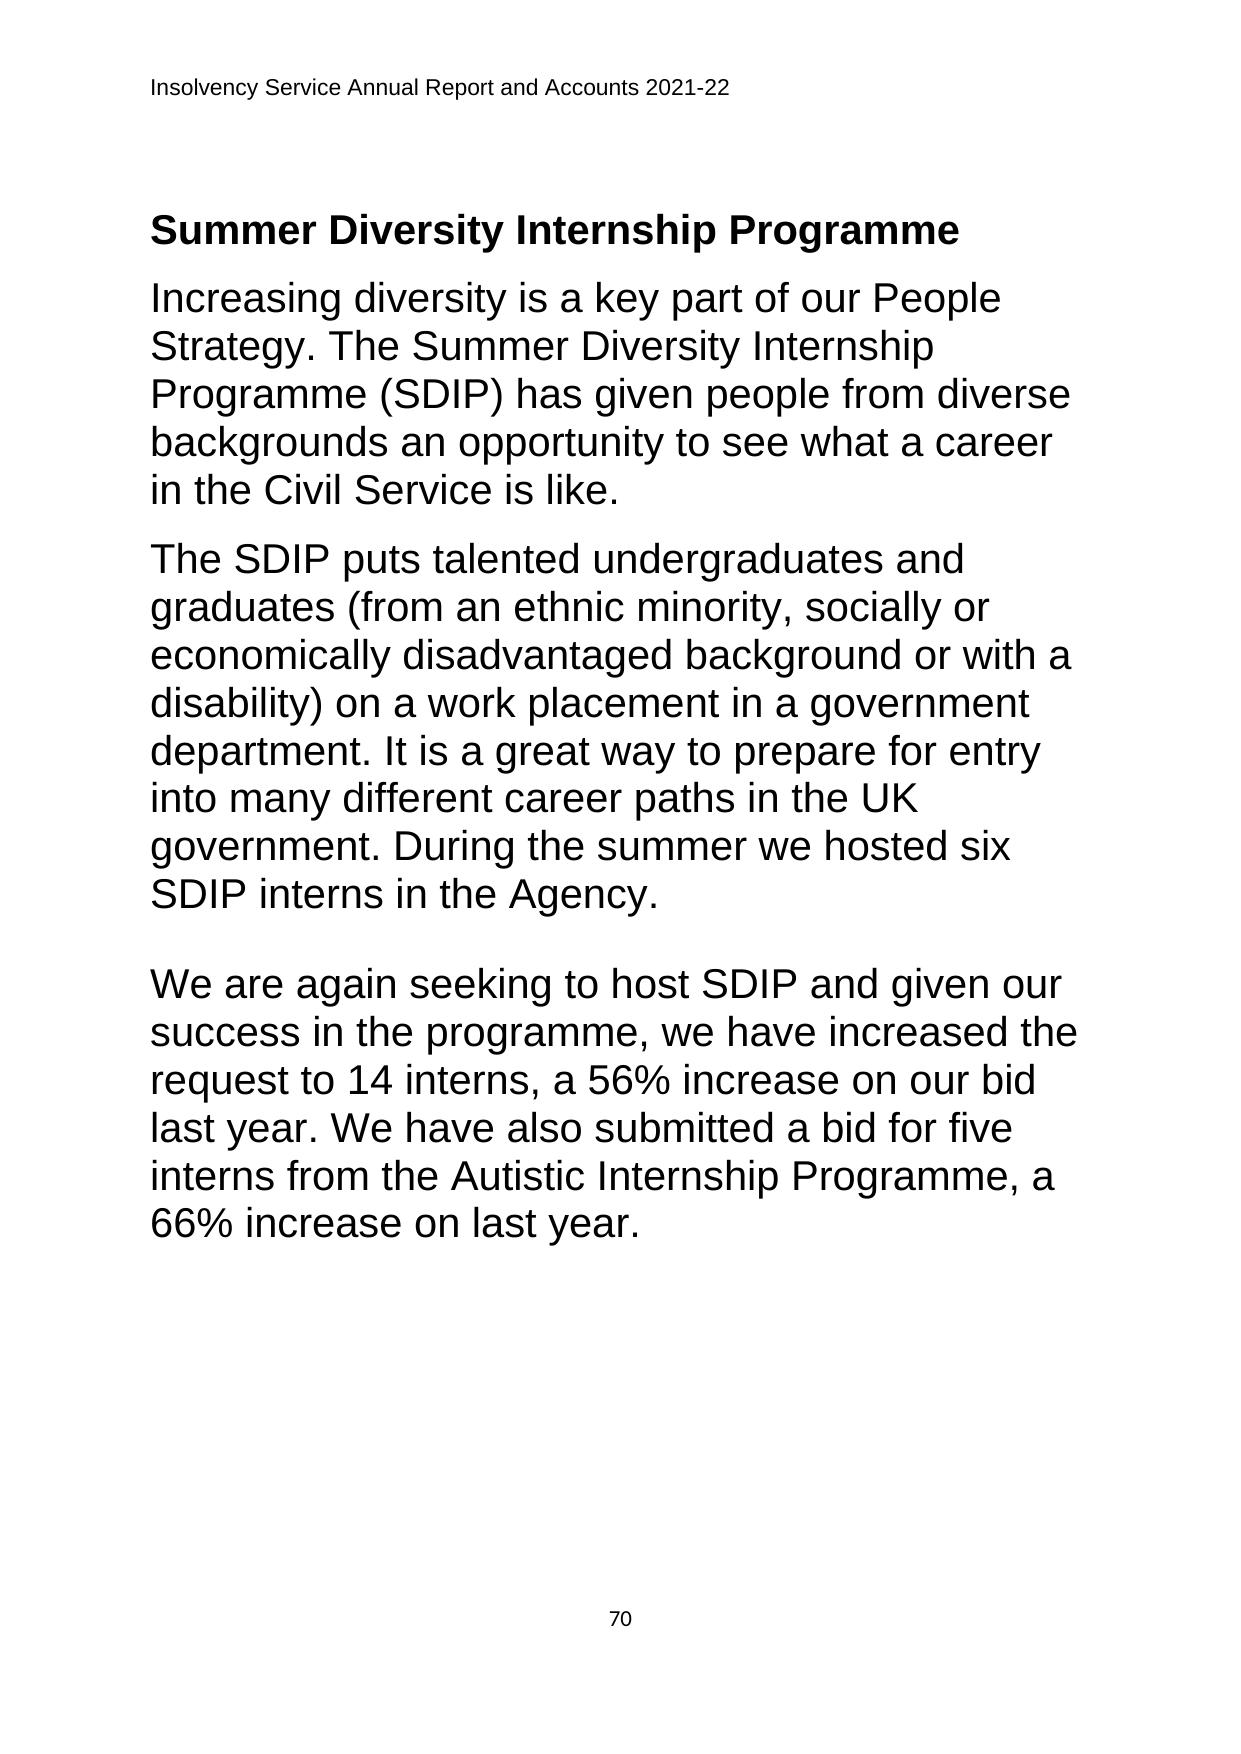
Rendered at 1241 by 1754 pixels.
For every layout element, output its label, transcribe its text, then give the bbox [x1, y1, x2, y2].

text Summer Diversity Internship Programme [150, 205, 1090, 253]
text Increasing diversity is a key part of our People Strategy. The Summer Diversity Internship Programme (SDIP) has given people from diverse backgrounds an opportunity to see what a career in the Civil Service is like. [150, 274, 1090, 513]
text We are again seeking to host SDIP and given our success in the programme, we have increased the request to 14 interns, a 56% increase on our bid last year. We have also submitted a bid for five interns from the Autistic Internship Programme, a 66% increase on last year. [150, 959, 1090, 1247]
text The SDIP puts talented undergraduates and graduates (from an ethnic minority, socially or economically disadvantaged background or with a disability) on a work placement in a government department. It is a great way to prepare for entry into many different career paths in the UK government. During the summer we hosted six SDIP interns in the Agency. [150, 534, 1090, 918]
